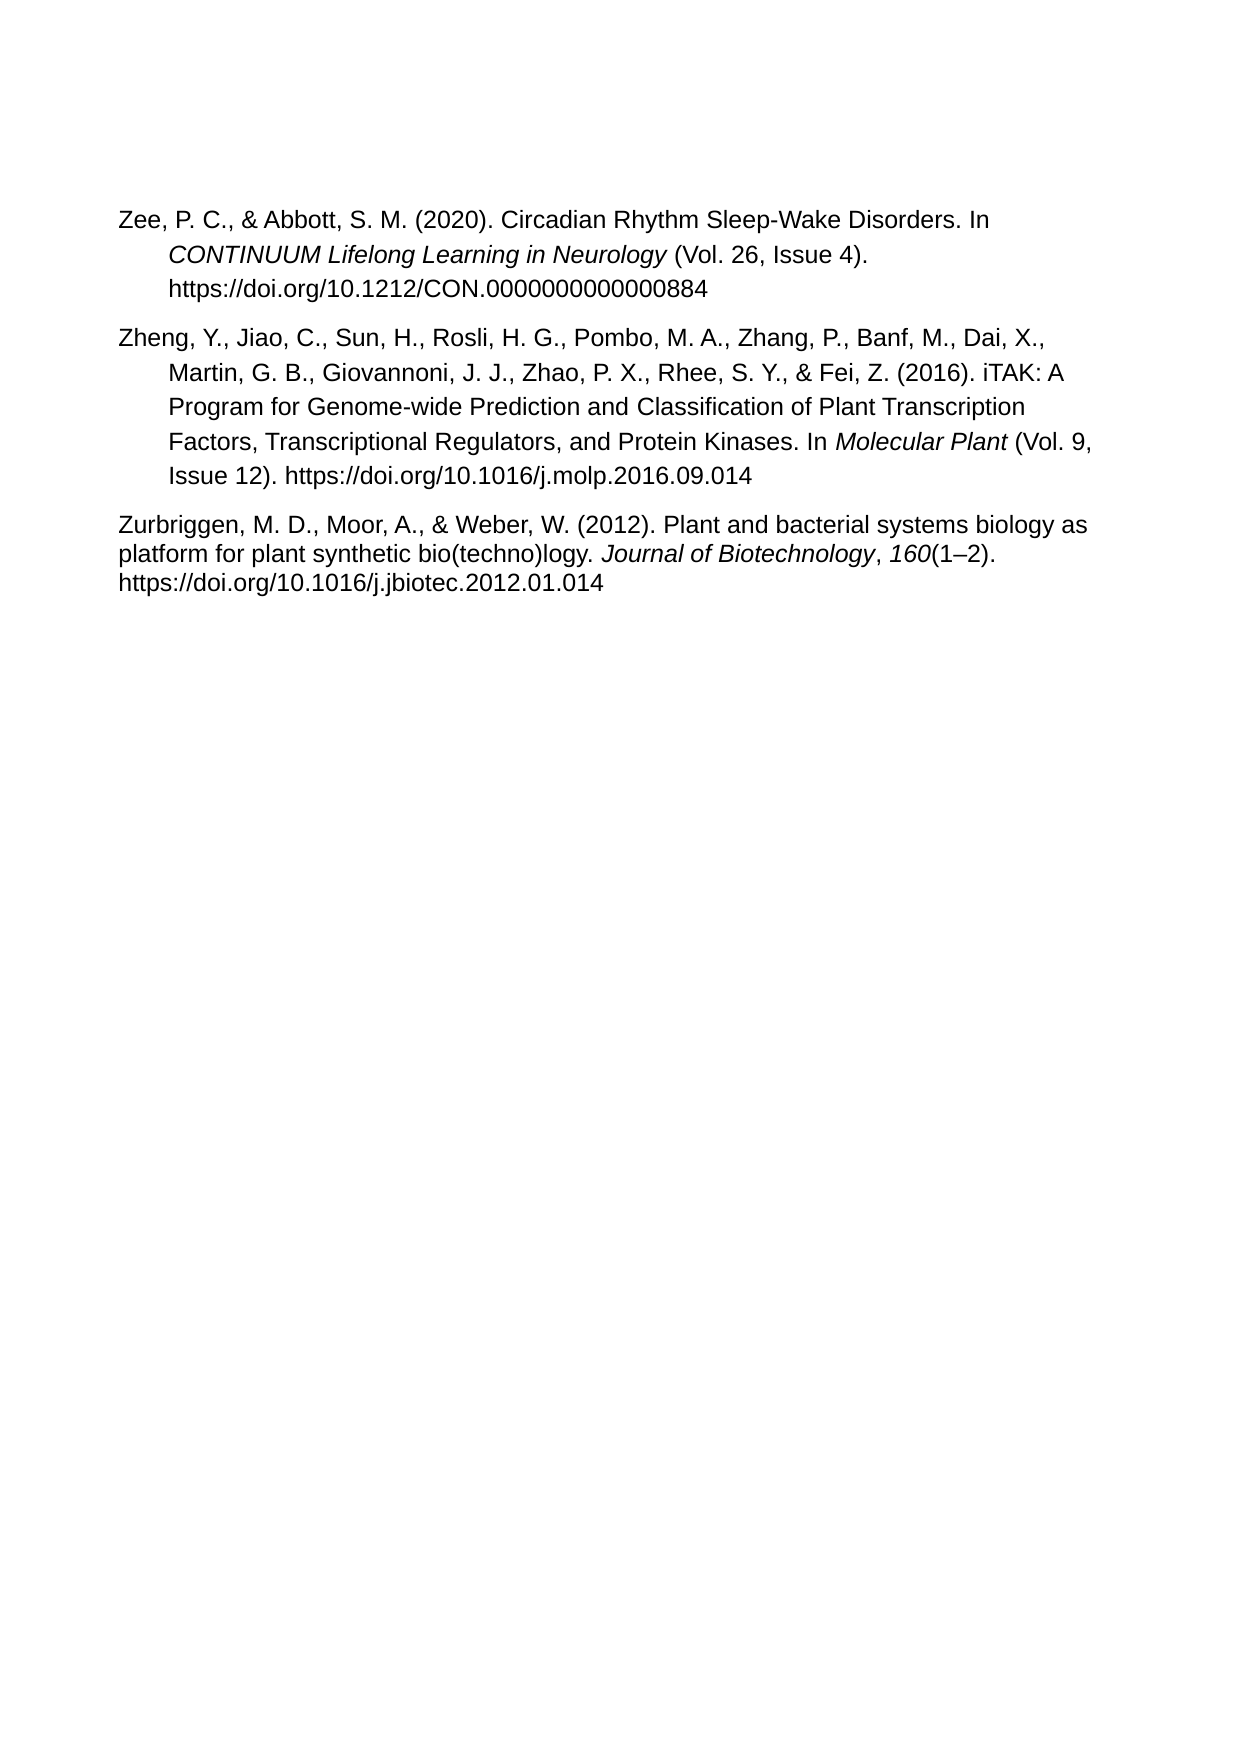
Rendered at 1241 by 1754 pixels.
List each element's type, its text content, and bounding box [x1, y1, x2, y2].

text Zheng, Y., Jiao, C., Sun, H., Rosli, H. G., Pombo, M. A., Zhang, P., Banf, M., Dai, X., Martin, G. B., Giovannoni, J. J., Zhao, P. X., Rhee, S. Y., & Fei, Z. (2016). iTAK: A Program for Genome-wide Prediction and Classification of Plant Transcription Factors, Transcriptional Regulators, and Protein Kinases. In Molecular Plant (Vol. 9, Issue 12). https://doi.org/10.1016/j.molp.2016.09.014 [118, 323, 1122, 490]
text Zurbriggen, M. D., Moor, A., & Weber, W. (2012). Plant and bacterial systems biology as platform for plant synthetic bio(techno)logy. Journal of Biotechnology, 160(1–2). https://doi.org/10.1016/j.jbiotec.2012.01.014 [118, 510, 1122, 596]
text Zee, P. C., & Abbott, S. M. (2020). Circadian Rhythm Sleep-Wake Disorders. In CONTINUUM Lifelong Learning in Neurology (Vol. 26, Issue 4). https://doi.org/10.1212/CON.0000000000000884 [118, 205, 1122, 303]
